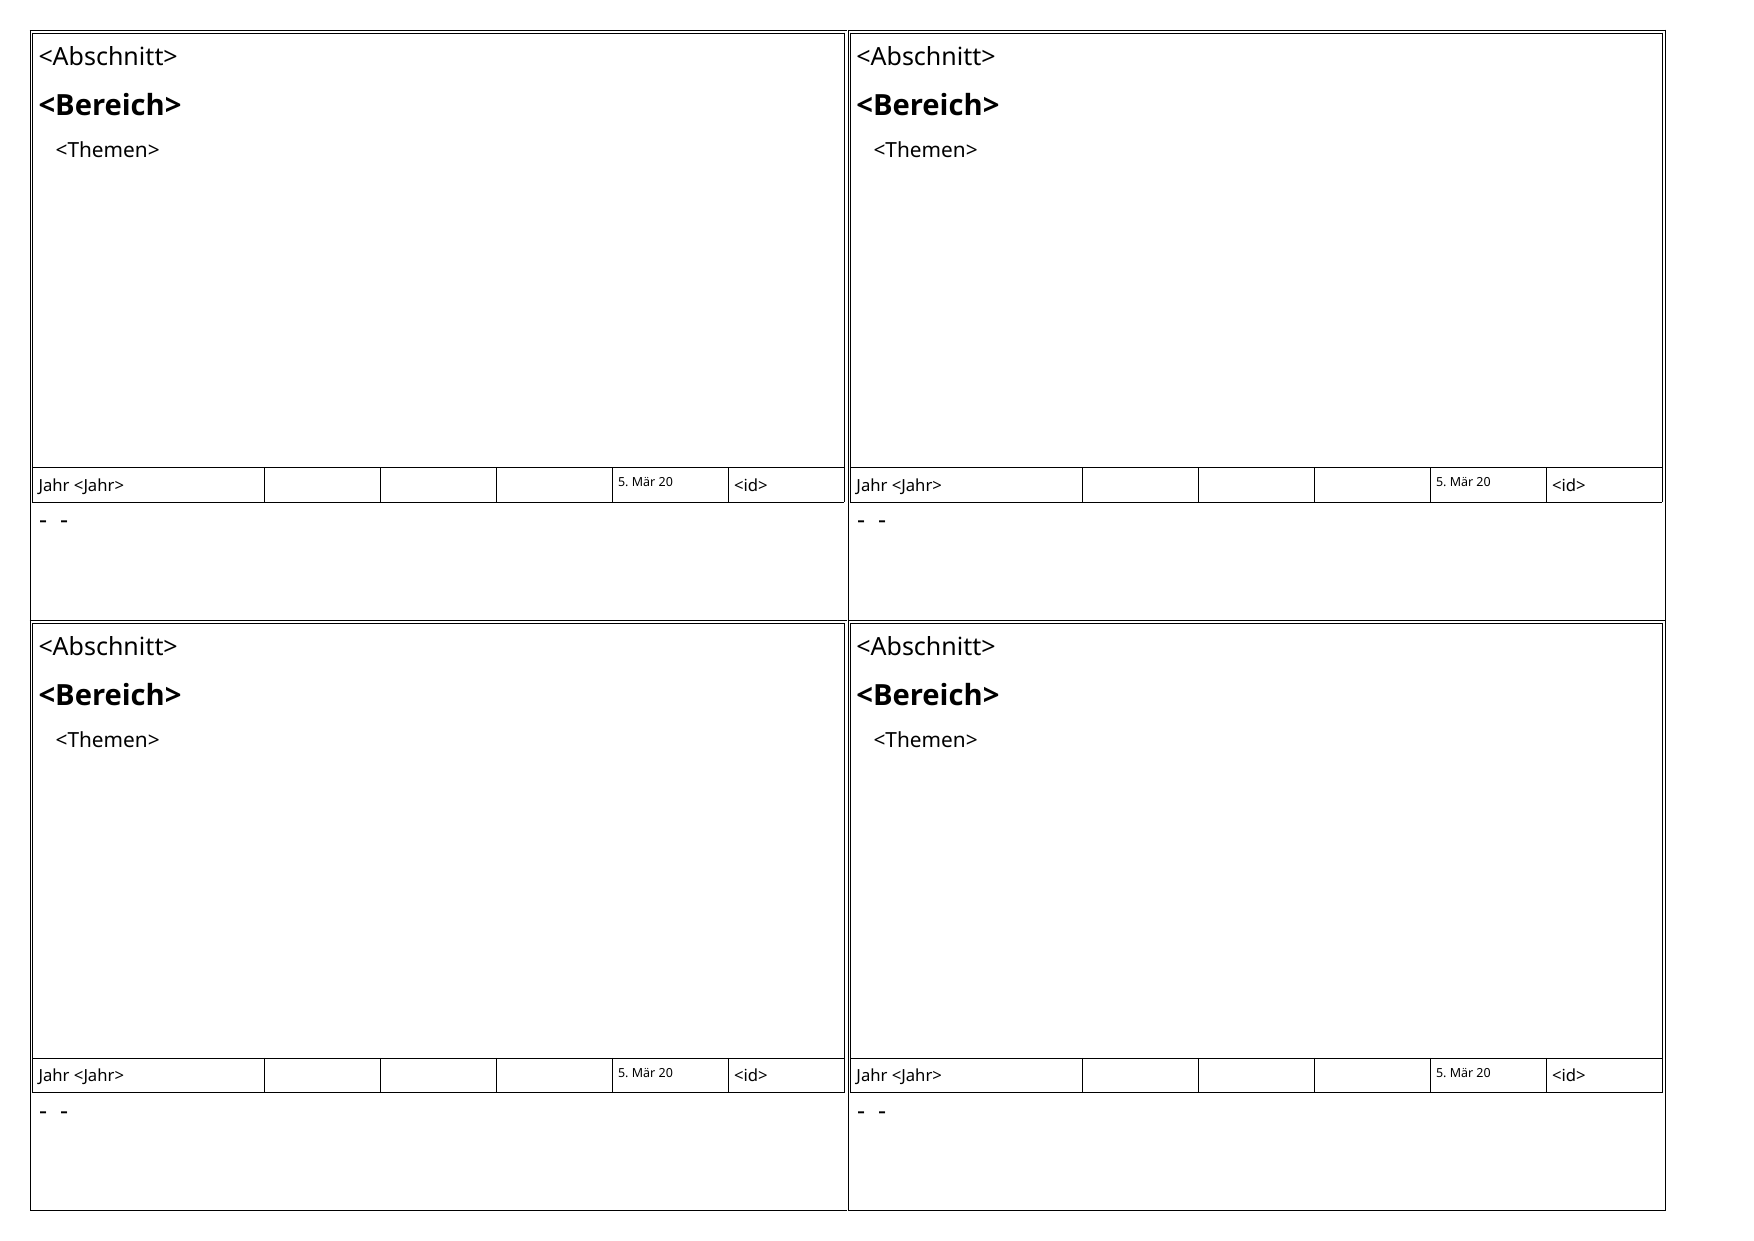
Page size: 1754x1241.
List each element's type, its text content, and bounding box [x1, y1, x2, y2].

table_cell <Bereich> [851, 78, 1662, 129]
table_cell [1315, 1059, 1430, 1092]
table_cell <id> [729, 468, 844, 502]
table_cell <Themen> [868, 129, 1662, 467]
table_cell 5. Mrz 20 [613, 468, 728, 502]
text - - [850, 1093, 1662, 1126]
table_cell [265, 1059, 380, 1092]
table_cell Jahr <Jahr> [851, 468, 1082, 502]
table_cell <id> [1547, 1059, 1662, 1092]
table_cell [1199, 468, 1314, 502]
table_header <Abschnitt> [33, 34, 844, 78]
table_cell <Themen> [50, 720, 844, 1058]
text - - [32, 1093, 844, 1126]
table_cell [497, 468, 612, 502]
table_cell [33, 129, 49, 467]
table_cell 5. Mrz 20 [613, 1059, 728, 1092]
text - - [32, 503, 844, 536]
table_cell [1083, 1059, 1198, 1092]
table_cell <Bereich> [33, 669, 844, 720]
table_cell [381, 468, 496, 502]
text - - [850, 503, 1662, 536]
table_cell 5. Mrz 20 [1431, 1059, 1546, 1092]
table_cell [265, 468, 380, 502]
table_header <Abschnitt> [851, 624, 1662, 669]
table_cell [1083, 468, 1198, 502]
table_cell Jahr <Jahr> [33, 1059, 264, 1092]
table_cell [33, 720, 49, 1058]
table_cell Jahr <Jahr> [851, 1059, 1082, 1092]
table_cell <id> [1547, 468, 1662, 502]
table_cell <Themen> [868, 720, 1662, 1058]
table_cell 5. Mrz 20 [1431, 468, 1546, 502]
table_header <Abschnitt> [851, 34, 1662, 78]
table_cell <id> [729, 1059, 844, 1092]
table_cell [851, 129, 867, 467]
table_cell [851, 720, 867, 1058]
table_cell <Bereich> [33, 78, 844, 129]
table_cell <Themen> [50, 129, 844, 467]
table_cell [497, 1059, 612, 1092]
table_cell [381, 1059, 496, 1092]
table_cell [1199, 1059, 1314, 1092]
table_cell Jahr <Jahr> [33, 468, 264, 502]
table_cell <Bereich> [851, 669, 1662, 720]
table_cell [1315, 468, 1430, 502]
table_header <Abschnitt> [33, 624, 844, 669]
